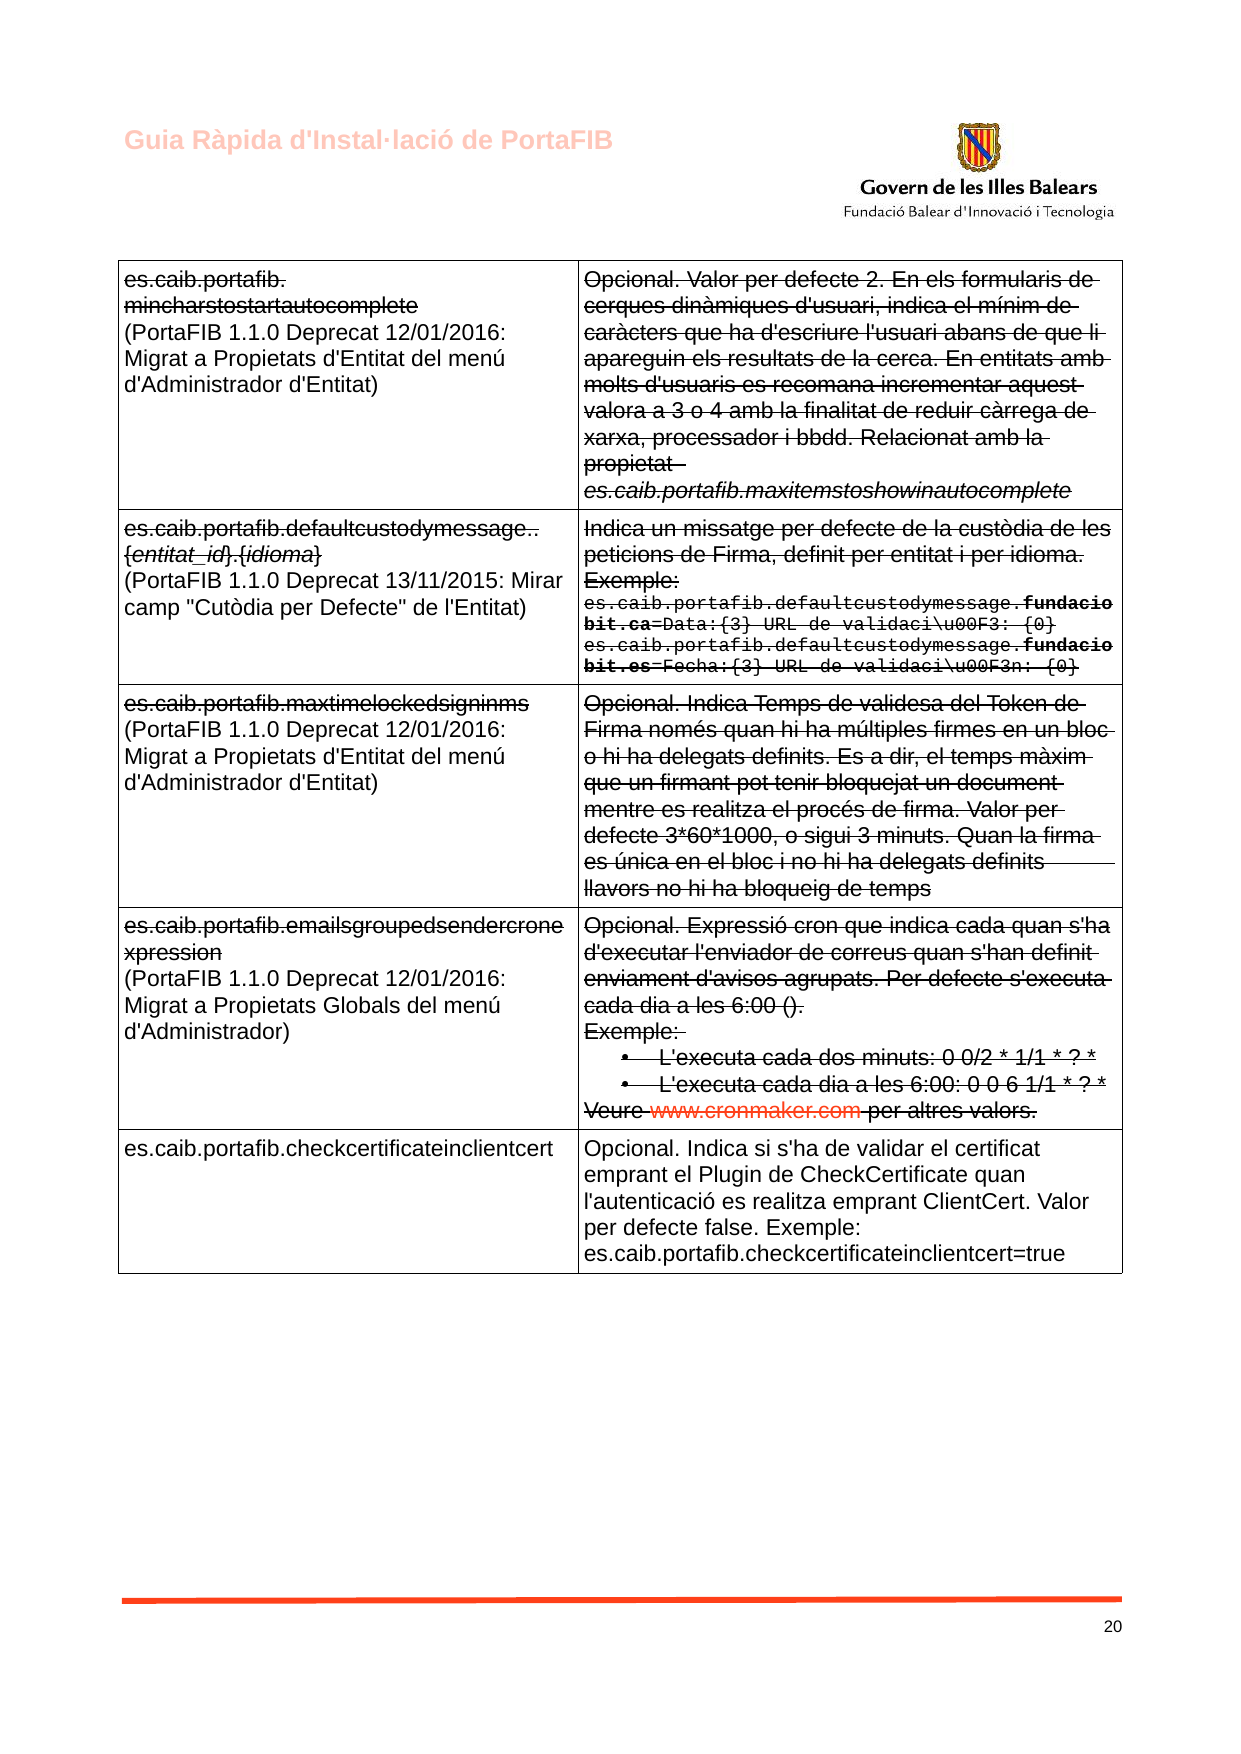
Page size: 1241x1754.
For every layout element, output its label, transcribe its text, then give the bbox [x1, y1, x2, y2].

table_cell Opcional. Indica si s'ha de validar el certificat emprant el Plugin de CheckCertificate quan l'autenticació es realitza emprant ClientCert. Valor per defecte false. Exemple: es.caib.portafib.checkcertificateinclientcert=true [579, 1130, 1122, 1272]
table_cell es.caib.portafib.emailsgroupedsendercronexpression (PortaFIB 1.1.0 Deprecat 12/01/2016: Migrat a Propietats Globals del menú d'Administrador) [119, 908, 578, 1129]
table_cell es.caib.portafib. mincharstostartautocomplete (PortaFIB 1.1.0 Deprecat 12/01/2016: Migrat a Propietats d'Entitat del menú d'Administrador d'Entitat) [119, 261, 578, 509]
table_cell Indica un missatge per defecte de la custòdia de les peticions de Firma, definit per entitat i per idioma. Exemple: es.caib.portafib.defaultcustodymessage.fundaciobit.ca=Data:{3} URL de validaci\u00F3: {0} es.caib.portafib.defaultcustodymessage.fundaciobit.es=Fecha:{3} URL de validaci\u00F3n: {0} [579, 510, 1122, 684]
table_cell Opcional. Valor per defecte 2. En els formularis de cerques dinàmiques d'usuari, indica el mínim de caràcters que ha d'escriure l'usuari abans de que li apareguin els resultats de la cerca. En entitats amb molts d'usuaris es recomana incrementar aquest valora a 3 o 4 amb la finalitat de reduir càrrega de xarxa, processador i bbdd. Relacionat amb la propietat es.caib.portafib.maxitemstoshowinautocomplete [579, 261, 1122, 509]
table_cell es.caib.portafib.checkcertificateinclientcert [119, 1130, 578, 1272]
table_cell es.caib.portafib.defaultcustodymessage..{entitat_id}.{idioma} (PortaFIB 1.1.0 Deprecat 13/11/2015: Mirar camp "Cutòdia per Defecte" de l'Entitat) [119, 510, 578, 684]
picture [840, 123, 1117, 220]
table_cell Opcional. Expressió cron que indica cada quan s'ha d'executar l'enviador de correus quan s'han definit enviament d'avisos agrupats. Per defecte s'executa cada dia a les 6:00 (). Exemple: L'executa cada dos minuts: 0 0/2 * 1/1 * ? * L'executa cada dia a les 6:00: 0 0 6 1/1 * ? * Veure www.cronmaker.com per altres valors. [579, 908, 1122, 1129]
table_cell es.caib.portafib.maxtimelockedsigninms (PortaFIB 1.1.0 Deprecat 12/01/2016: Migrat a Propietats d'Entitat del menú d'Administrador d'Entitat) [119, 685, 578, 907]
table_cell Opcional. Indica Temps de validesa del Token de Firma només quan hi ha múltiples firmes en un bloc o hi ha delegats definits. Es a dir, el temps màxim que un firmant pot tenir bloquejat un document mentre es realitza el procés de firma. Valor per defecte 3*60*1000, o sigui 3 minuts. Quan la firma es única en el bloc i no hi ha delegats definits llavors no hi ha bloqueig de temps [579, 685, 1122, 907]
